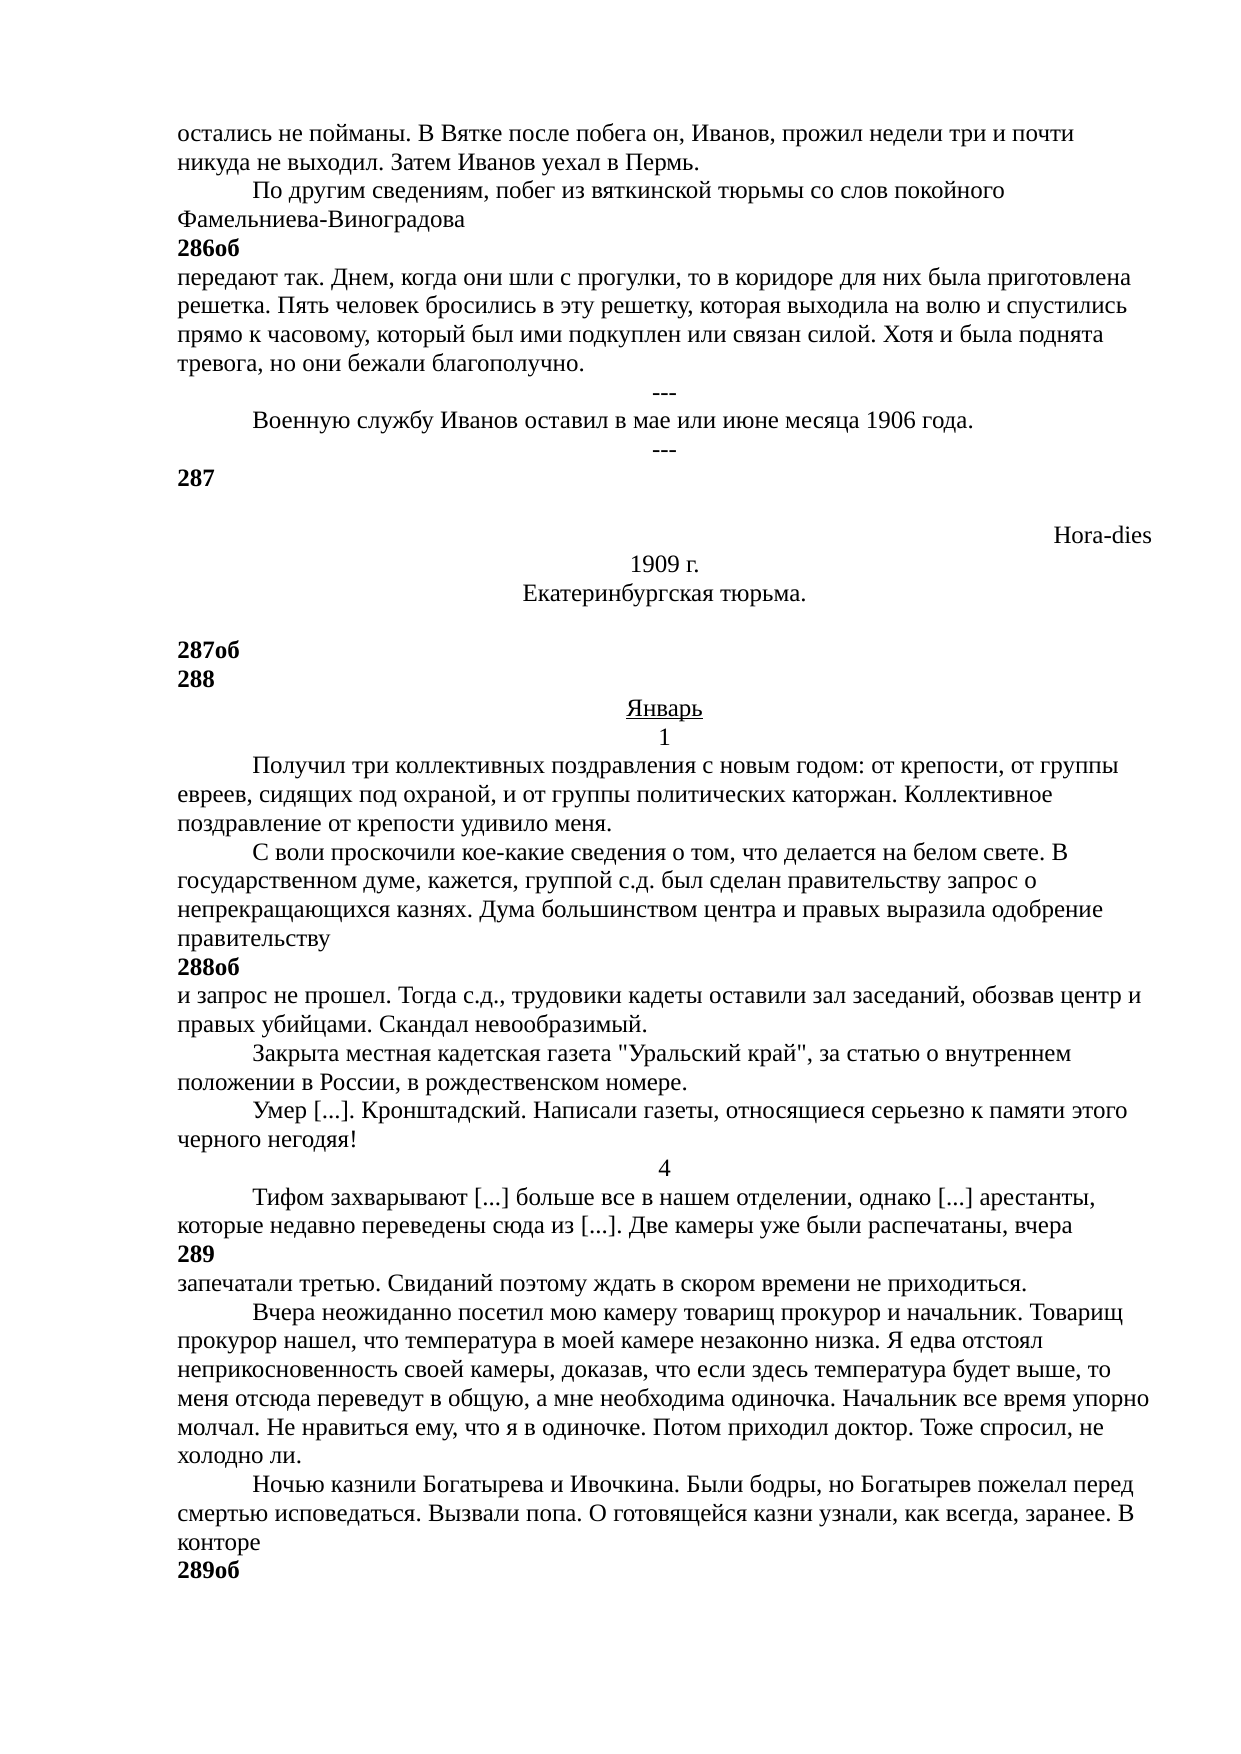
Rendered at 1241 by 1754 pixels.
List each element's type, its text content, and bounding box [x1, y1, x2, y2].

text 288об [177, 952, 1152, 981]
text Hora-dies [177, 521, 1152, 549]
text остались не пойманы. В Вятке после побега он, Иванов, прожил недели три и почти никуда не выходил. Затем Иванов уехал в Пермь. [177, 118, 1152, 176]
text Тифом захварывают [...] больше все в нашем отделении, однако [...] арестанты, которые недавно переведены сюда из [...]. Две камеры уже были распечатаны, вчера [177, 1182, 1152, 1239]
text запечатали третью. Свиданий поэтому ждать в скором времени не приходиться. [177, 1268, 1152, 1297]
text С воли проскочили кое-какие сведения о том, что делается на белом свете. В государственном думе, кажется, группой с.д. был сделан правительству запрос о непрекращающихся казнях. Дума большинством центра и правых выразила одобрение правительству [177, 837, 1152, 952]
text 288 [177, 664, 1152, 693]
text Закрыта местная кадетская газета "Уральский край", за статью о внутреннем положении в России, в рождественском номере. [177, 1038, 1152, 1096]
text 4 [177, 1153, 1152, 1182]
text 287 [177, 463, 1152, 492]
text Январь [177, 693, 1152, 722]
text Вчера неожиданно посетил мою камеру товарищ прокурор и начальник. Товарищ прокурор нашел, что температура в моей камере незаконно низка. Я едва отстоял неприкосновенность своей камеры, доказав, что если здесь температура будет выше, то меня отсюда переведут в общую, а мне необходима одиночка. Начальник все время упорно молчал. Не нравиться ему, что я в одиночке. Потом приходил доктор. Тоже спросил, не холодно ли. [177, 1297, 1152, 1469]
text Екатеринбургская тюрьма. [177, 578, 1152, 607]
text 287об [177, 636, 1152, 664]
text --- [177, 434, 1152, 463]
text передают так. Днем, когда они шли с прогулки, то в коридоре для них была приготовлена решетка. Пять человек бросились в эту решетку, которая выходила на волю и спустились прямо к часовому, который был ими подкуплен или связан силой. Хотя и была поднята тревога, но они бежали благополучно. [177, 262, 1152, 377]
text 286об [177, 233, 1152, 262]
text --- [177, 377, 1152, 406]
text Получил три коллективных поздравления с новым годом: от крепости, от группы евреев, сидящих под охраной, и от группы политических каторжан. Коллективное поздравление от крепости удивило меня. [177, 751, 1152, 837]
text 1909 г. [177, 549, 1152, 578]
text Военную службу Иванов оставил в мае или июне месяца 1906 года. [177, 406, 1152, 434]
text 289 [177, 1239, 1152, 1268]
text 1 [177, 722, 1152, 751]
text и запрос не прошел. Тогда с.д., трудовики кадеты оставили зал заседаний, обозвав центр и правых убийцами. Скандал невообразимый. [177, 981, 1152, 1038]
text Умер [...]. Кронштадский. Написали газеты, относящиеся серьезно к памяти этого черного негодяя! [177, 1096, 1152, 1153]
text Ночью казнили Богатырева и Ивочкина. Были бодры, но Богатырев пожелал перед смертью исповедаться. Вызвали попа. О готовящейся казни узнали, как всегда, заранее. В конторе [177, 1469, 1152, 1556]
text 289об [177, 1556, 1152, 1584]
text По другим сведениям, побег из вяткинской тюрьмы со слов покойного Фамельниева-Виноградова [177, 176, 1152, 233]
